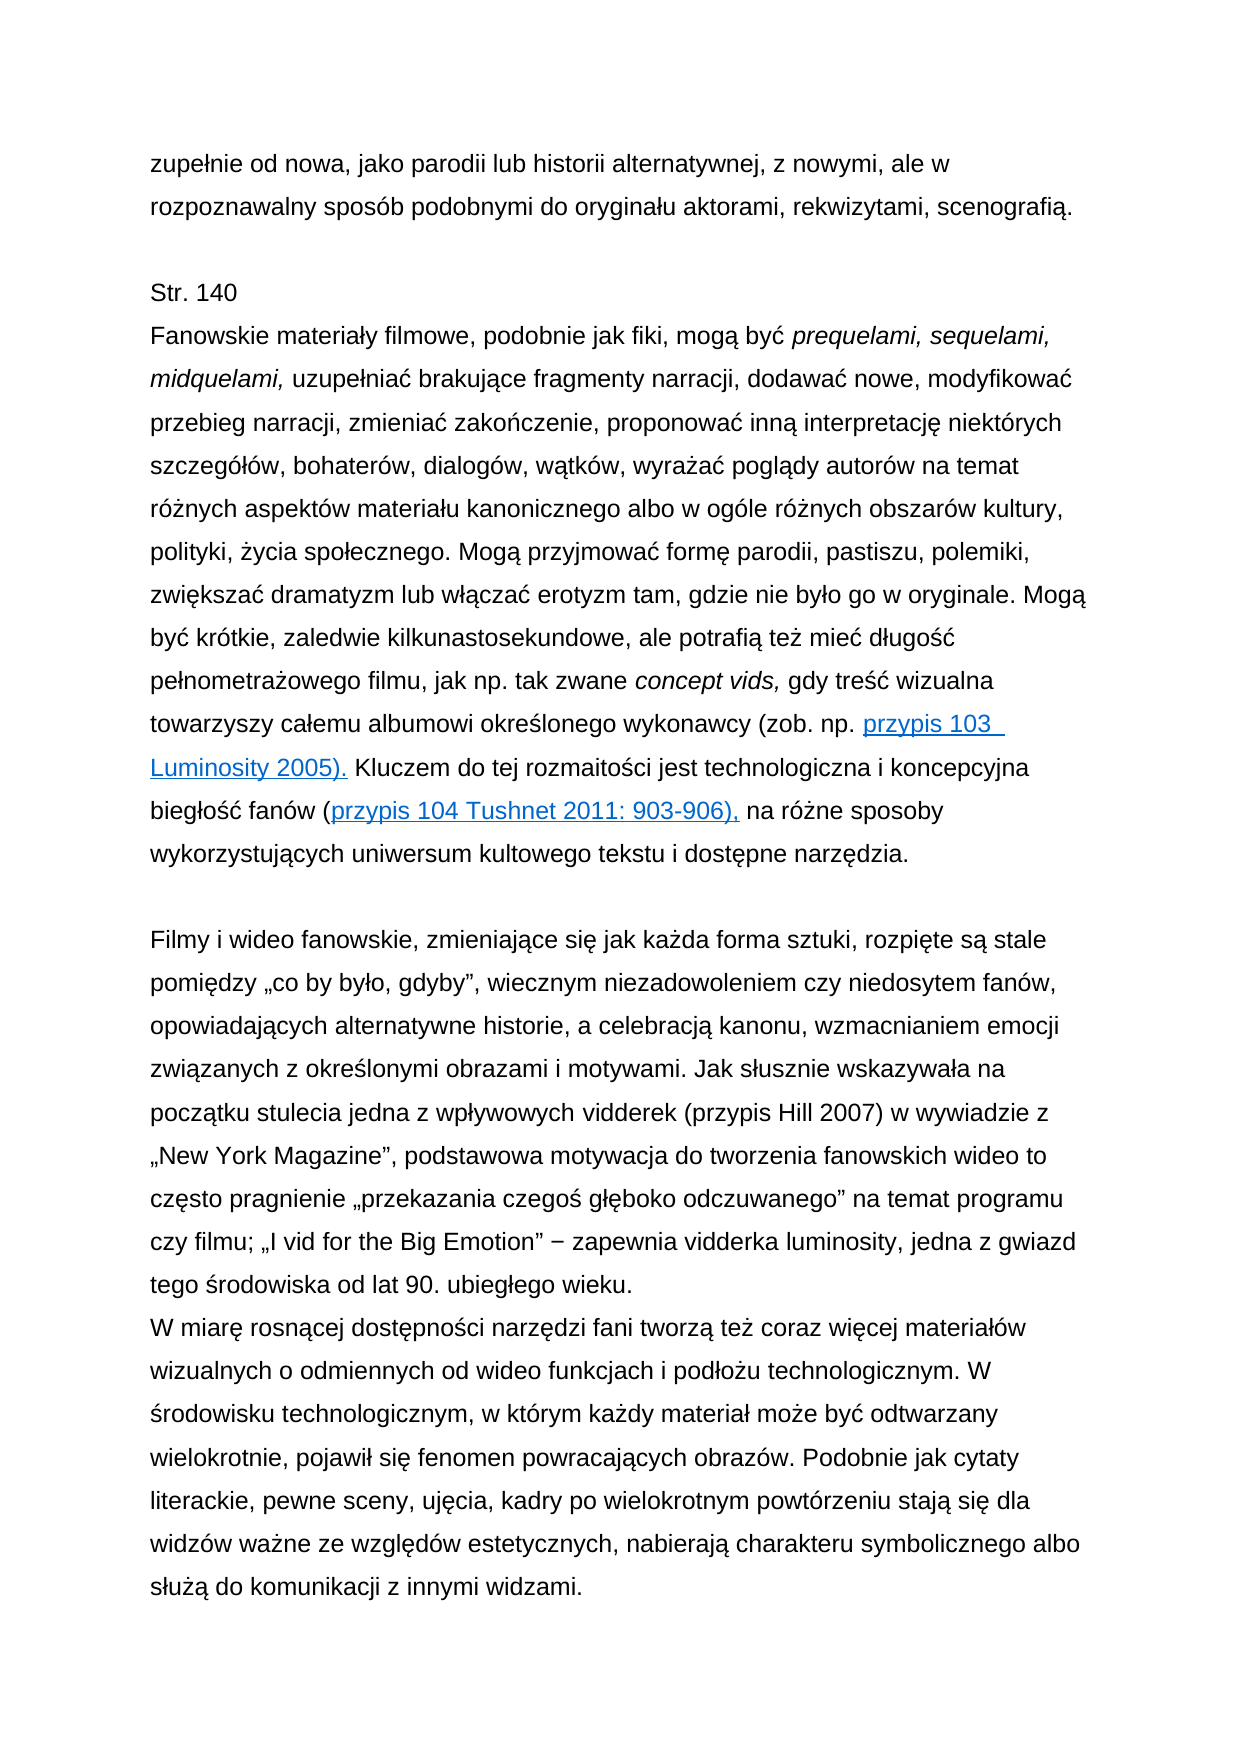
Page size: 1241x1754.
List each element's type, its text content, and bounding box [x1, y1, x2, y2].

text W miarę rosnącej dostępności narzędzi fani tworzą też coraz więcej materiałów wizualnych o odmiennych od wideo funkcjach i podłożu technologicznym. W środowisku technologicznym, w którym każdy materiał może być odtwarzany wielokrotnie, pojawił się fenomen powracających obrazów. Podobnie jak cytaty literackie, pewne sceny, ujęcia, kadry po wielokrotnym powtórzeniu stają się dla widzów ważne ze względów estetycznych, nabierają charakteru symbolicznego albo służą do komunikacji z innymi widzami. [150, 1313, 1090, 1601]
text Filmy i wideo fanowskie, zmieniające się jak każda forma sztuki, rozpięte są stale pomiędzy „co by było, gdyby”, wiecznym niezadowoleniem czy niedosytem fanów, opowiadających alternatywne historie, a celebracją kanonu, wzmacnianiem emocji związanych z określonymi obrazami i motywami. Jak słusznie wskazywała na początku stulecia jedna z wpływowych vidderek (przypis Hill 2007) w wywiadzie z „New York Magazine”, podstawowa motywacja do tworzenia fanowskich wideo to często pragnienie „przekazania czegoś głęboko odczuwanego” na temat programu czy filmu; „I vid for the Big Emotion” − zapewnia vidderka luminosity, jedna z gwiazd tego środowiska od lat 90. ubiegłego wieku. [150, 925, 1090, 1299]
text Fanowskie materiały filmowe, podobnie jak fiki, mogą być prequelami, sequelami, midquelami, uzupełniać brakujące fragmenty narracji, dodawać nowe, modyfikować przebieg narracji, zmieniać zakończenie, proponować inną interpretację niektórych szczegółów, bohaterów, dialogów, wątków, wyrażać poglądy autorów na temat różnych aspektów materiału kanonicznego albo w ogóle różnych obszarów kultury, polityki, życia społecznego. Mogą przyjmować formę parodii, pastiszu, polemiki, zwiększać dramatyzm lub włączać erotyzm tam, gdzie nie było go w oryginale. Mogą być krótkie, zaledwie kilkunastosekundowe, ale potrafią też mieć długość pełnometrażowego filmu, jak np. tak zwane concept vids, gdy treść wizualna towarzyszy całemu albumowi określonego wykonawcy (zob. np. przypis 103 Luminosity 2005). Kluczem do tej rozmaitości jest technologiczna i koncepcyjna biegłość fanów (przypis 104 Tushnet 2011: 903-906), na różne sposoby wykorzystujących uniwersum kultowego tekstu i dostępne narzędzia. [150, 321, 1090, 868]
text zupełnie od nowa, jako parodii lub historii alternatywnej, z nowymi, ale w rozpoznawalny sposób podobnymi do oryginału aktorami, rekwizytami, scenografią. [150, 149, 1090, 221]
text Str. 140 [150, 278, 1090, 307]
